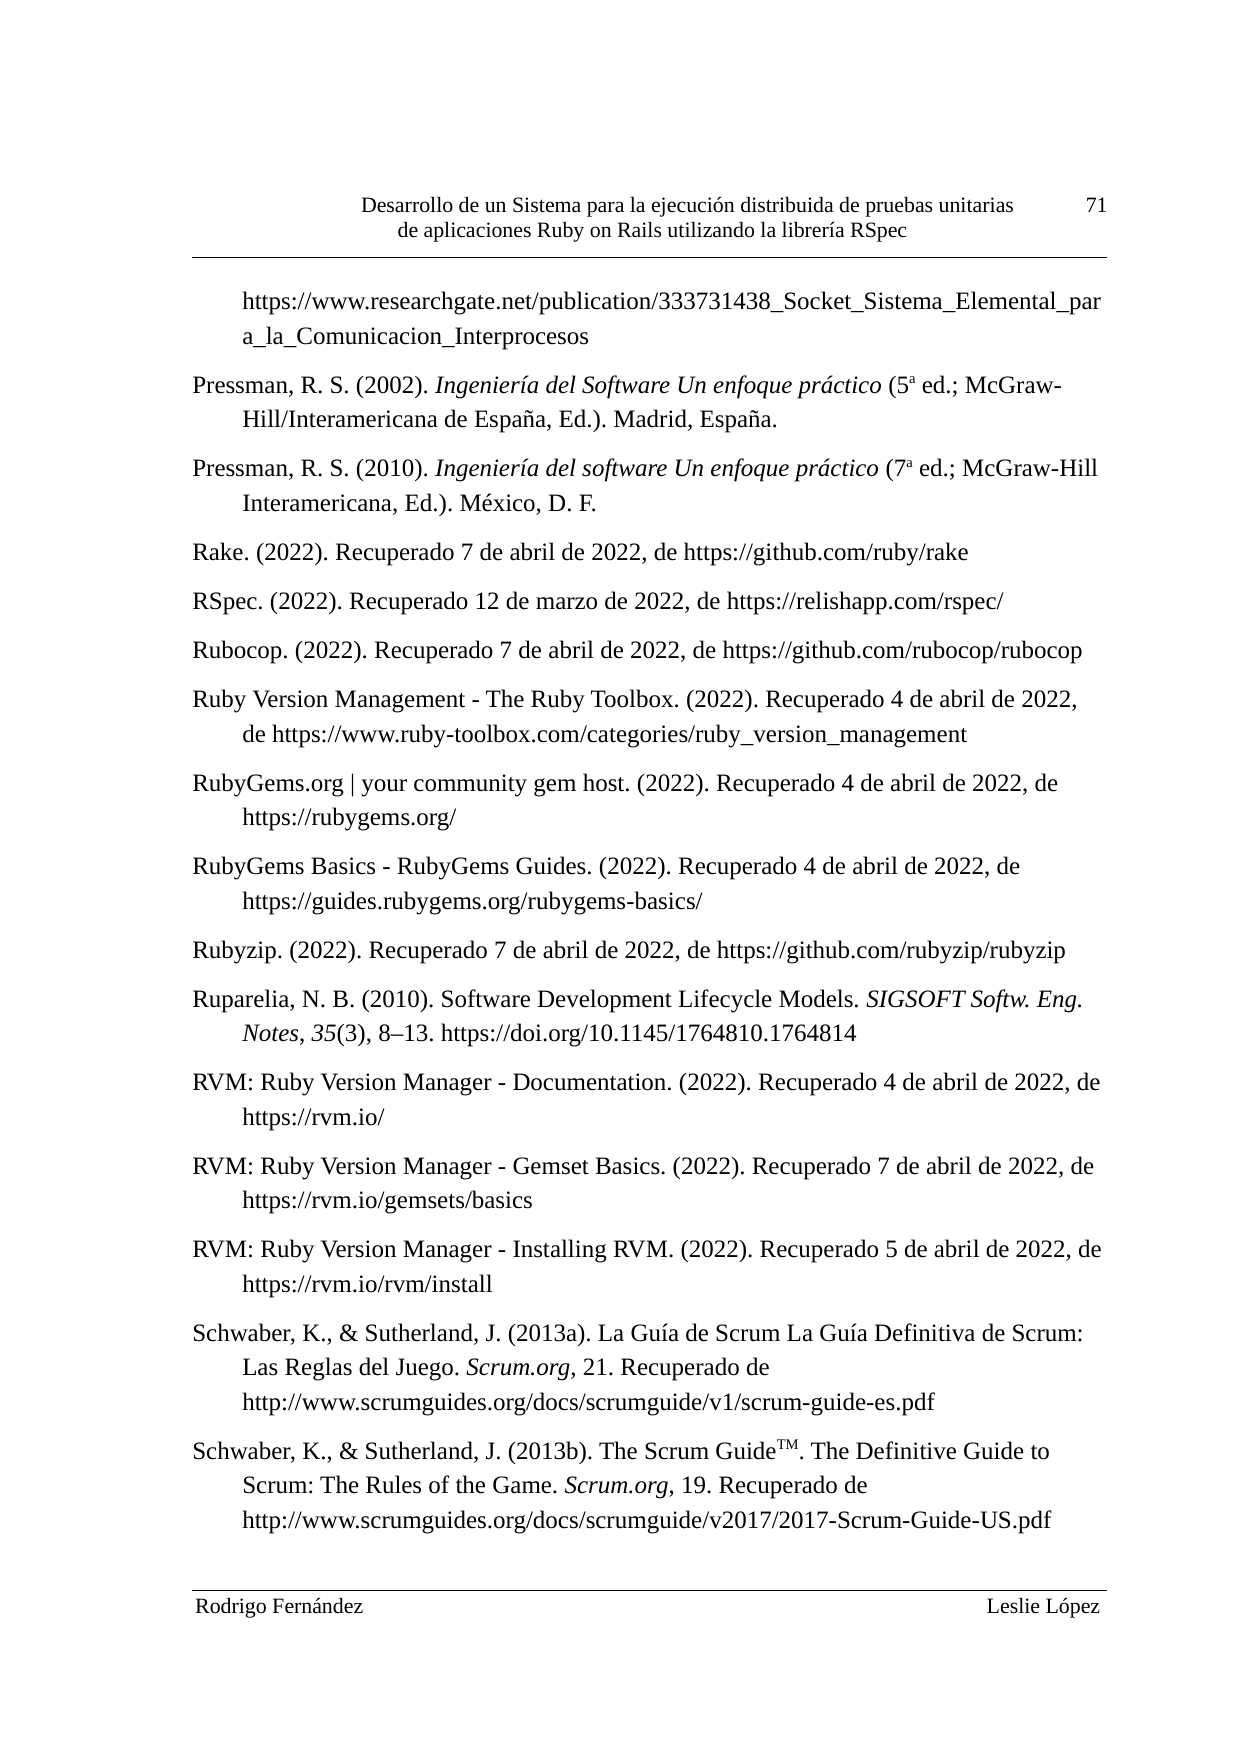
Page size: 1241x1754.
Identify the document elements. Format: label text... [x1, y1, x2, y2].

text Rake. (2022). Recuperado 7 de abril de 2022, de https://github.com/ruby/rake [192, 537, 1107, 566]
text Ruparelia, N. B. (2010). Software Development Lifecycle Models. SIGSOFT Softw. Eng. Notes, 35(3), 8–13. https://doi.org/10.1145/1764810.1764814 [192, 984, 1107, 1047]
text Schwaber, K., & Sutherland, J. (2013a). La Guía de Scrum La Guía Definitiva de Scrum: Las Reglas del Juego. Scrum.org, 21. Recuperado de http://www.scrumguides.org/docs/scrumguide/v1/scrum-guide-es.pdf [192, 1318, 1107, 1416]
text Rubyzip. (2022). Recuperado 7 de abril de 2022, de https://github.com/rubyzip/rubyzip [192, 935, 1107, 963]
text Pressman, R. S. (2002). Ingeniería del Software Un enfoque práctico (5a ed.; McGraw-Hill/Interamericana de España, Ed.). Madrid, España. [192, 370, 1107, 433]
text RubyGems.org | your community gem host. (2022). Recuperado 4 de abril de 2022, de https://rubygems.org/ [192, 768, 1107, 831]
text RVM: Ruby Version Manager - Documentation. (2022). Recuperado 4 de abril de 2022, de https://rvm.io/ [192, 1067, 1107, 1131]
text Pressman, R. S. (2010). Ingeniería del software Un enfoque práctico (7a ed.; McGraw-Hill Interamericana, Ed.). México, D. F. [192, 453, 1107, 517]
text Schwaber, K., & Sutherland, J. (2013b). The Scrum GuideTM. The Definitive Guide to Scrum: The Rules of the Game. Scrum.org, 19. Recuperado de http://www.scrumguides.org/docs/scrumguide/v2017/2017-Scrum-Guide-US.pdf [192, 1436, 1107, 1534]
text Ruby Version Management - The Ruby Toolbox. (2022). Recuperado 4 de abril de 2022, de https://www.ruby-toolbox.com/categories/ruby_version_management [192, 684, 1107, 747]
text RubyGems Basics - RubyGems Guides. (2022). Recuperado 4 de abril de 2022, de https://guides.rubygems.org/rubygems-basics/ [192, 851, 1107, 914]
text RSpec. (2022). Recuperado 12 de marzo de 2022, de https://relishapp.com/rspec/ [192, 586, 1107, 615]
text Rubocop. (2022). Recuperado 7 de abril de 2022, de https://github.com/rubocop/rubocop [192, 635, 1107, 664]
text https://www.researchgate.net/publication/333731438_Socket_Sistema_Elemental_para_la_Comunicacion_Interprocesos [192, 286, 1107, 349]
text RVM: Ruby Version Manager - Gemset Basics. (2022). Recuperado 7 de abril de 2022, de https://rvm.io/gemsets/basics [192, 1151, 1107, 1214]
text RVM: Ruby Version Manager - Installing RVM. (2022). Recuperado 5 de abril de 2022, de https://rvm.io/rvm/install [192, 1234, 1107, 1298]
